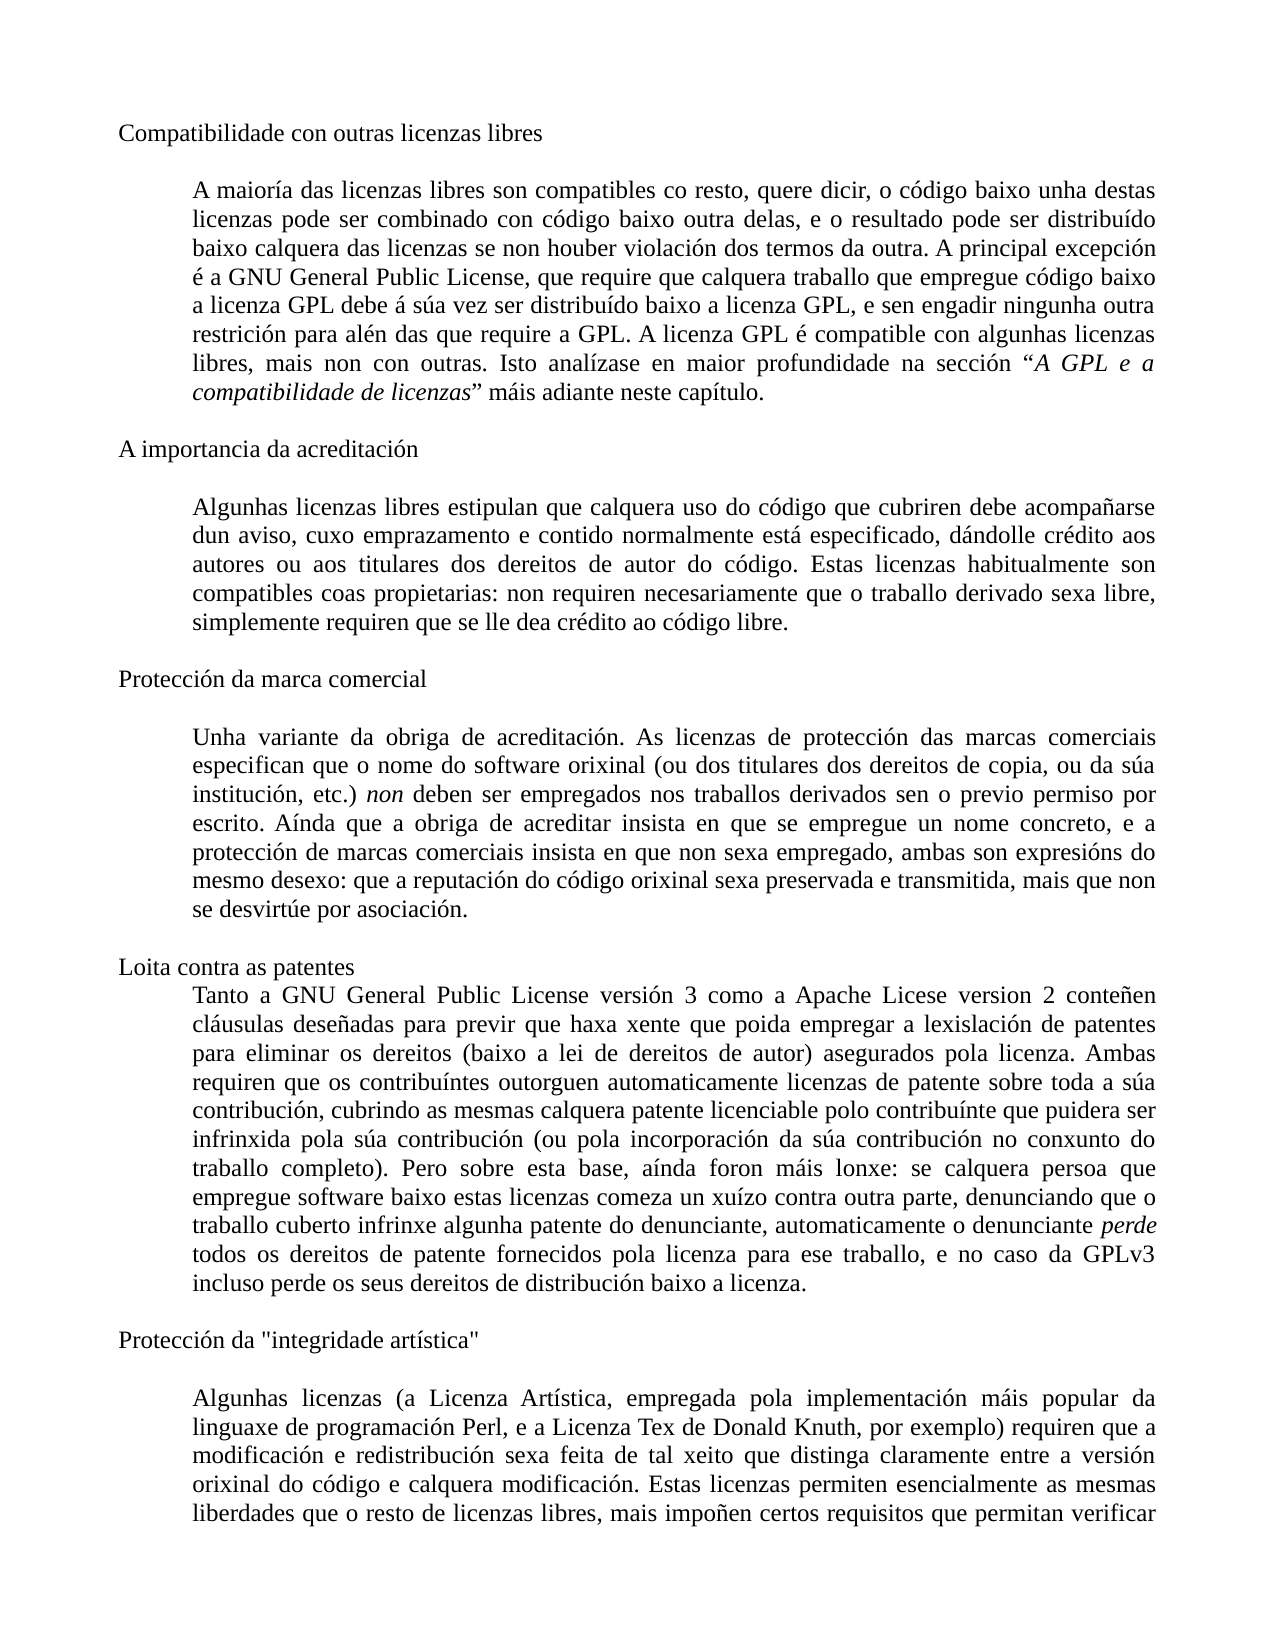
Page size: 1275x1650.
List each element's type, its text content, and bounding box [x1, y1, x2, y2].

text Compatibilidade con outras licenzas libres [118, 118, 1157, 147]
text Unha variante da obriga de acreditación. As licenzas de protección das marcas comerciais especifican que o nome do software orixinal (ou dos titulares dos dereitos de copia, ou da súa institución, etc.) non deben ser empregados nos traballos derivados sen o previo permiso por escrito. Aínda que a obriga de acreditar insista en que se empregue un nome concreto, e a protección de marcas comerciais insista en que non sexa empregado, ambas son expresións do mesmo desexo: que a reputación do código orixinal sexa preservada e transmitida, mais que non se desvirtúe por asociación. [192, 722, 1157, 923]
text Loita contra as patentes [118, 952, 1157, 981]
text A importancia da acreditación [118, 434, 1157, 463]
text Protección da "integridade artística" [118, 1326, 1157, 1354]
text A maioría das licenzas libres son compatibles co resto, quere dicir, o código baixo unha destas licenzas pode ser combinado con código baixo outra delas, e o resultado pode ser distribuído baixo calquera das licenzas se non houber violación dos termos da outra. A principal excepción é a GNU General Public License, que require que calquera traballo que empregue código baixo a licenza GPL debe á súa vez ser distribuído baixo a licenza GPL, e sen engadir ningunha outra restrición para alén das que require a GPL. A licenza GPL é compatible con algunhas licenzas libres, mais non con outras. Isto analízase en maior profundidade na sección “A GPL e a compatibilidade de licenzas” máis adiante neste capítulo. [192, 176, 1157, 406]
text Algunhas licenzas (a Licenza Artística, empregada pola implementación máis popular da linguaxe de programación Perl, e a Licenza Tex de Donald Knuth, por exemplo) requiren que a modificación e redistribución sexa feita de tal xeito que distinga claramente entre a versión orixinal do código e calquera modificación. Estas licenzas permiten esencialmente as mesmas liberdades que o resto de licenzas libres, mais impoñen certos requisitos que permitan verificar [192, 1383, 1157, 1527]
text Tanto a GNU General Public License versión 3 como a Apache Licese version 2 conteñen cláusulas deseñadas para previr que haxa xente que poida empregar a lexislación de patentes para eliminar os dereitos (baixo a lei de dereitos de autor) asegurados pola licenza. Ambas requiren que os contribuíntes outorguen automaticamente licenzas de patente sobre toda a súa contribución, cubrindo as mesmas calquera patente licenciable polo contribuínte que puidera ser infrinxida pola súa contribución (ou pola incorporación da súa contribución no conxunto do traballo completo). Pero sobre esta base, aínda foron máis lonxe: se calquera persoa que empregue software baixo estas licenzas comeza un xuízo contra outra parte, denunciando que o traballo cuberto infrinxe algunha patente do denunciante, automaticamente o denunciante perde todos os dereitos de patente fornecidos pola licenza para ese traballo, e no caso da GPLv3 incluso perde os seus dereitos de distribución baixo a licenza. [192, 981, 1157, 1297]
text Algunhas licenzas libres estipulan que calquera uso do código que cubriren debe acompañarse dun aviso, cuxo emprazamento e contido normalmente está especificado, dándolle crédito aos autores ou aos titulares dos dereitos de autor do código. Estas licenzas habitualmente son compatibles coas propietarias: non requiren necesariamente que o traballo derivado sexa libre, simplemente requiren que se lle dea crédito ao código libre. [192, 492, 1157, 636]
text Protección da marca comercial [118, 664, 1157, 693]
